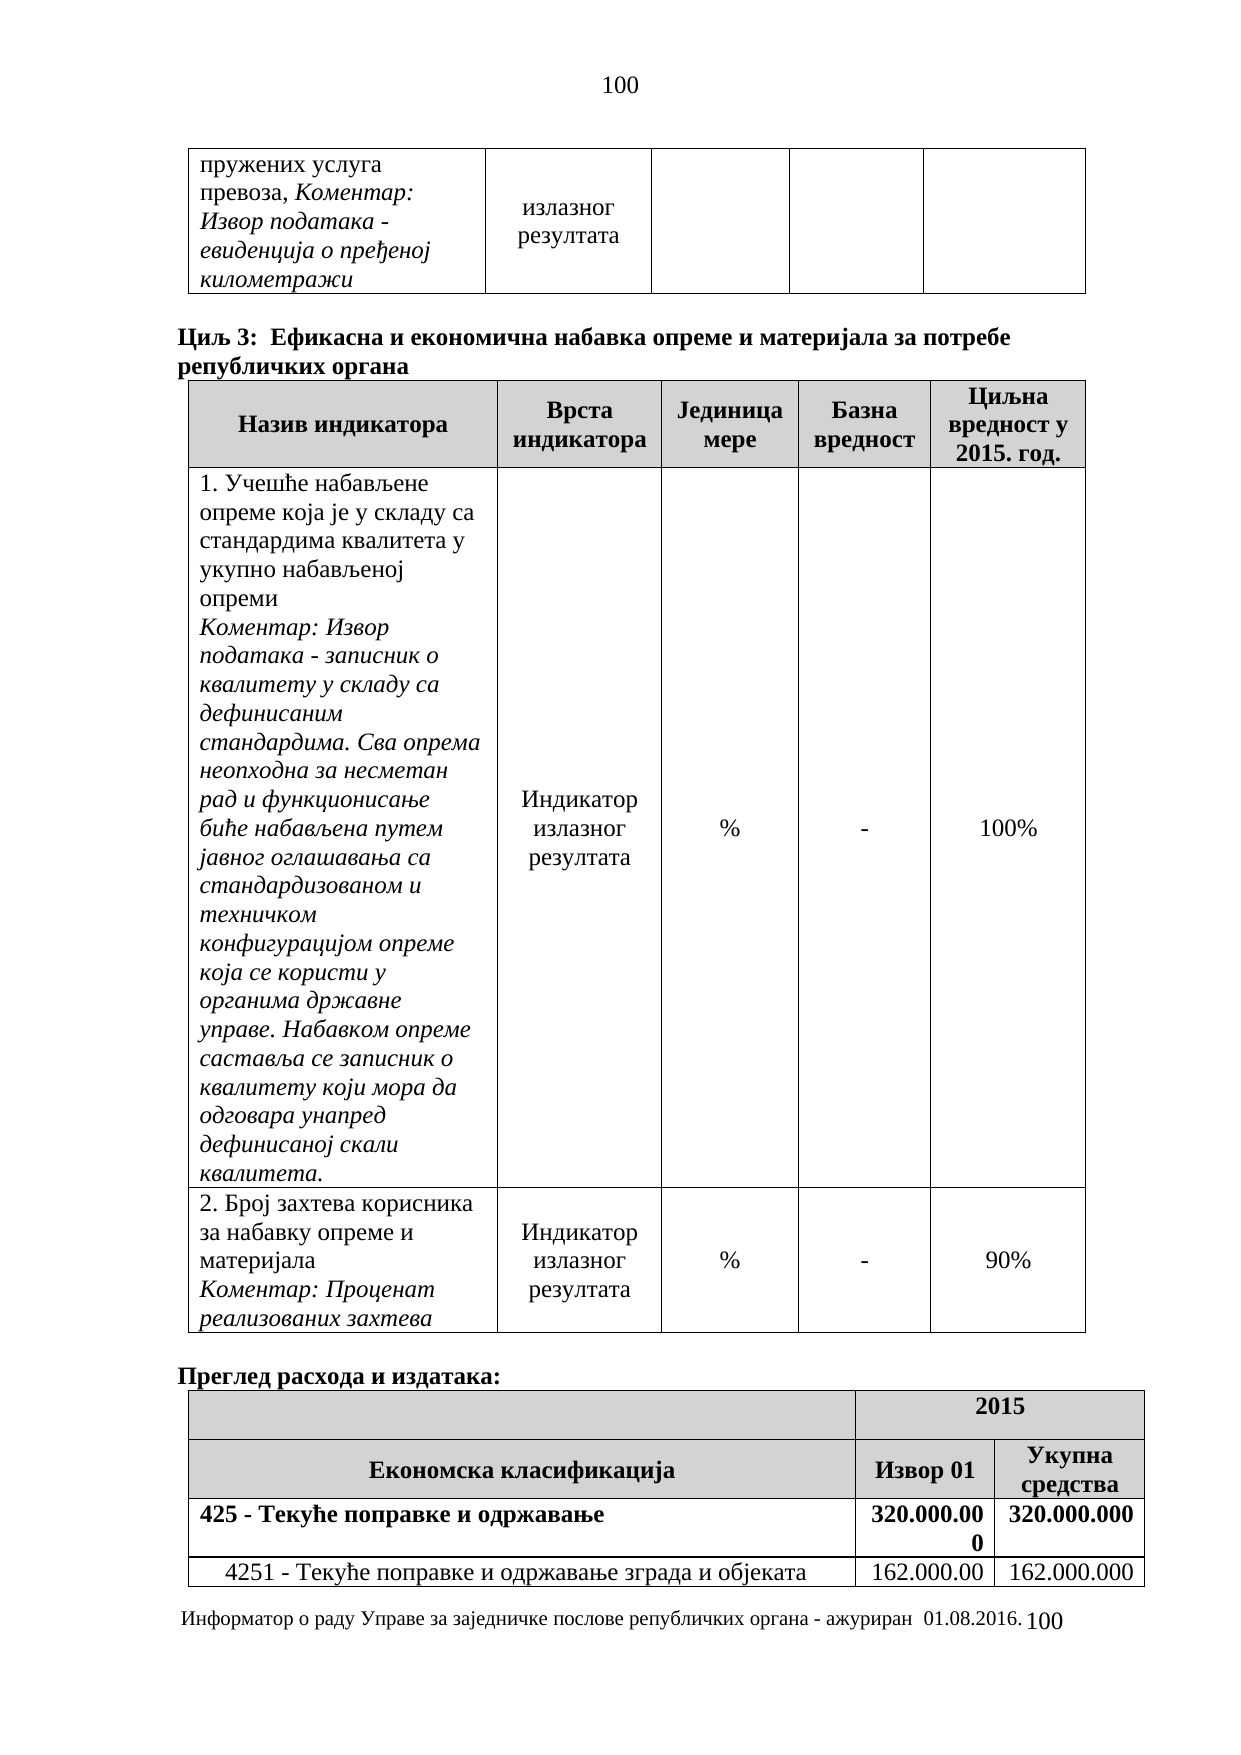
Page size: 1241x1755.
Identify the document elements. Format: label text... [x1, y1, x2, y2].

table_cell % [662, 1188, 798, 1332]
table_header Врста индикатора [498, 381, 661, 467]
table_header 2015 [856, 1391, 1144, 1439]
table_header Базна вредност [799, 381, 930, 467]
table_cell 2. Број захтева корисника за набавку опреме и материјала Kоментар: Проценат реализованих захтева [189, 1188, 497, 1332]
table_header Циљна вредност у 2015. год. [931, 381, 1085, 467]
table_cell % [662, 468, 798, 1187]
text Преглед расхода и издатака: [177, 1361, 1063, 1390]
table_cell 162.000.00 [856, 1558, 994, 1586]
table_header Назив индикатора [189, 381, 497, 467]
table_cell 100% [931, 468, 1085, 1187]
table_cell 1. Учешће набављене опреме која је у складу са стандардима квалитета у укупно набављеној опреми Kоментар: Извор података - записник о квалитету у складу са дефинисаним стандардима. Сва опрема неопходна за несметан рад и функционисање биће набављена путем јавног оглашавања са стандардизованом и техничком конфигурацијом опреме која се користи у органима државне управе. Набавком опреме саставља се записник о квалитету који мора да одговара унапред дефинисаној скали квалитета. [189, 468, 497, 1187]
table_header [189, 1391, 855, 1439]
table_cell пружених услуга превоза, Коментар: Извор података - евиденција о пређеној километражи [189, 149, 485, 292]
table_cell 4251 - Текуће поправке и одржавање зграда и објеката [189, 1558, 855, 1586]
table_cell излазног резултата [486, 149, 651, 292]
table_cell 320.000.000 [995, 1499, 1144, 1556]
table_cell [652, 149, 789, 292]
table_cell 320.000.000 [856, 1499, 994, 1556]
table_cell [924, 149, 1085, 292]
table_cell Извор 01 [856, 1440, 994, 1498]
table_cell 162.000.000 [995, 1558, 1144, 1586]
table_cell Укупна средства [995, 1440, 1144, 1498]
table_cell Индикатор излазног резултата [498, 468, 661, 1187]
table_cell - [799, 468, 930, 1187]
table_cell Индикатор излазног резултата [498, 1188, 661, 1332]
text Циљ 3: Ефикасна и економична набавка опреме и материјала за потребе републичких органа [177, 322, 1063, 380]
table_cell 425 - Текуће поправке и одржавање [189, 1499, 855, 1556]
table_cell Економска класификација [189, 1440, 855, 1498]
table_cell [790, 149, 923, 292]
table_cell 90% [931, 1188, 1085, 1332]
table_cell - [799, 1188, 930, 1332]
table_header Јединица мере [662, 381, 798, 467]
